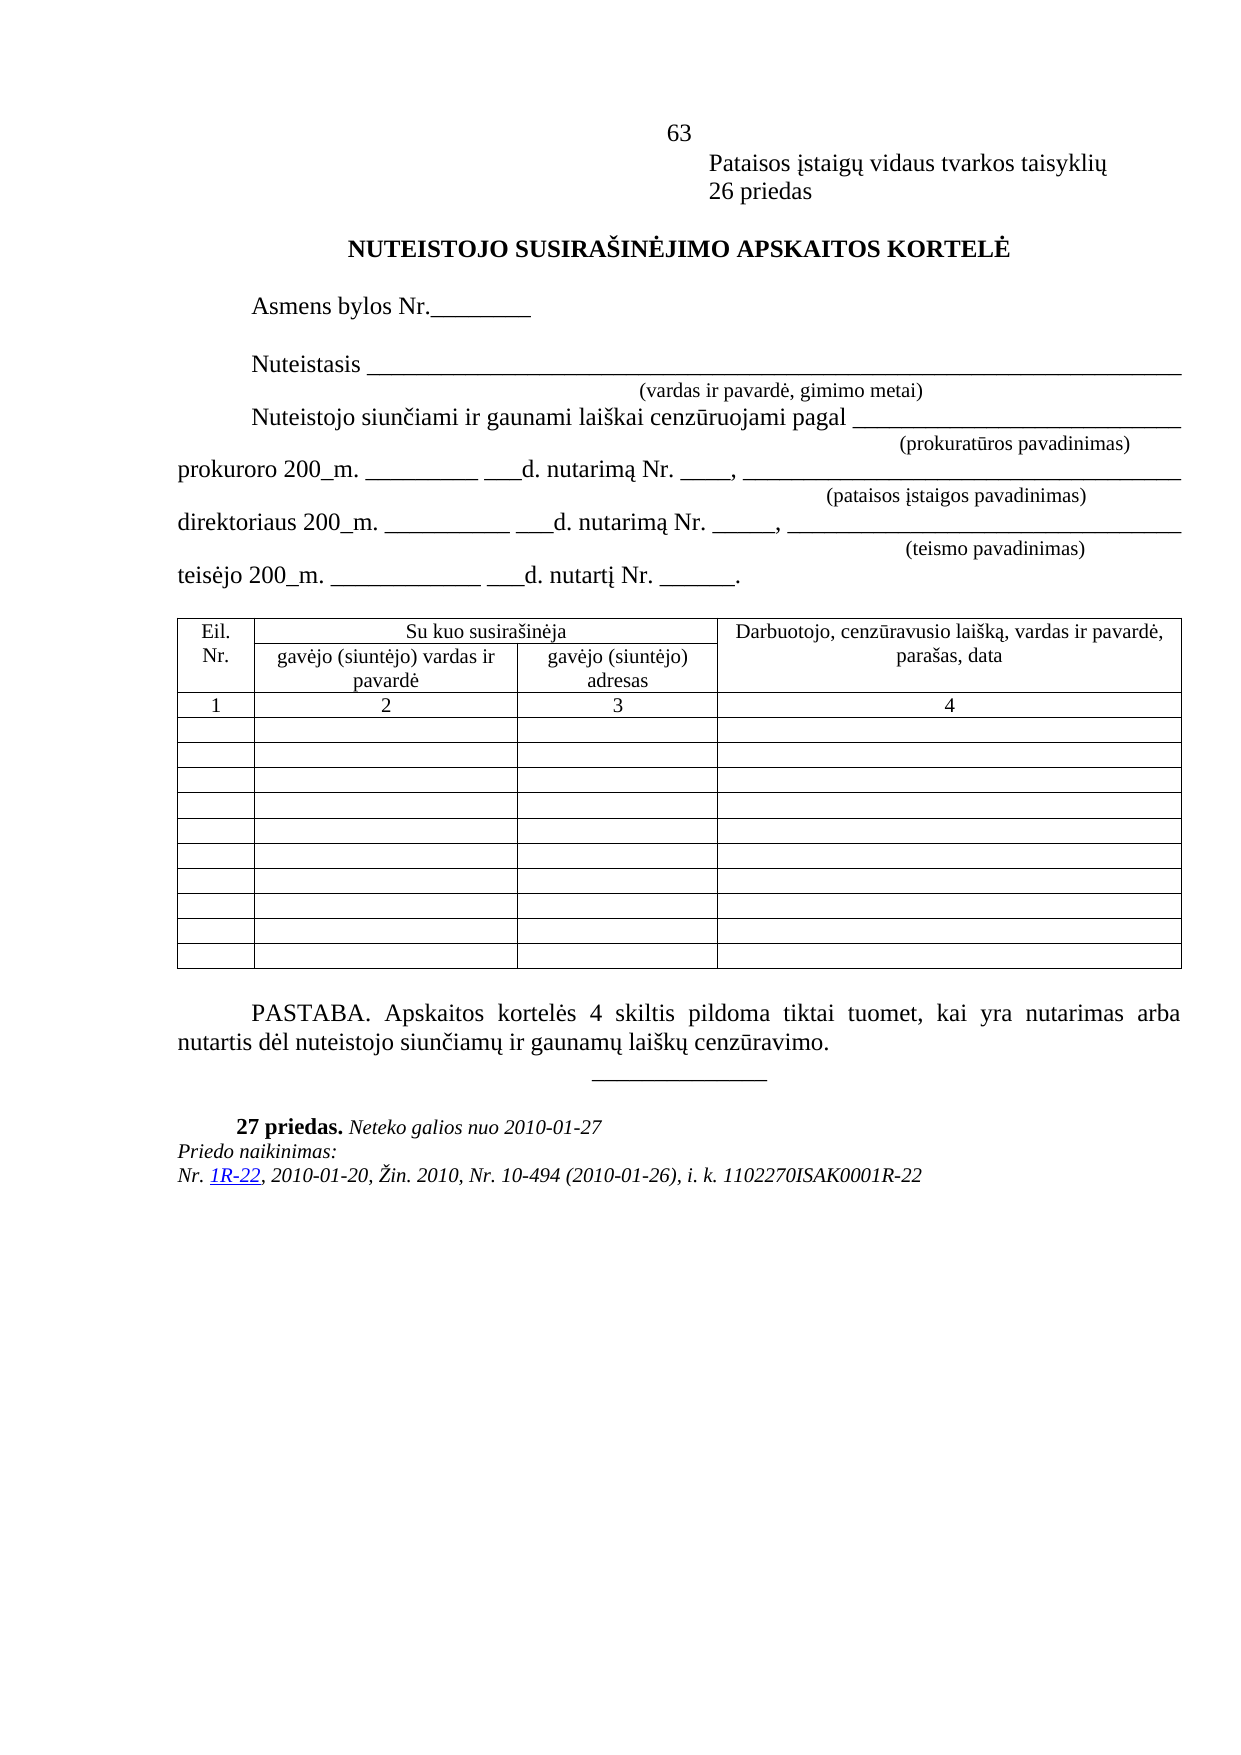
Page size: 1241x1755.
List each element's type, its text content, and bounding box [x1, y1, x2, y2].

table_cell [255, 894, 517, 918]
table_header Su kuo susirašinėja [255, 619, 717, 643]
text NUTEISTOJO SUSIRAŠINĖJIMO APSKAITOS KORTELĖ [177, 234, 1181, 263]
table_cell [255, 844, 517, 868]
table_cell [255, 743, 517, 767]
table_cell 4 [718, 693, 1181, 717]
table_cell [718, 919, 1181, 943]
table_cell [178, 793, 254, 817]
table_cell [255, 768, 517, 792]
table_cell [255, 819, 517, 842]
table_cell [718, 819, 1181, 842]
text (pataisos įstaigos pavadinimas) [177, 483, 1181, 507]
table_cell [178, 819, 254, 842]
text 26 priedas [177, 176, 1181, 205]
text Nr. 1R-22, 2010-01-20, Žin. 2010, Nr. 10-494 (2010-01-26), i. k. 1102270ISAK0001R-22 [177, 1163, 1181, 1187]
table_cell [178, 869, 254, 893]
text (prokuratūros pavadinimas) [177, 430, 1181, 454]
text PASTABA. Apskaitos kortelės 4 skiltis pildoma tiktai tuomet, kai yra nutarimas arba nutartis dėl nuteistojo siunčiamų ir gaunamų laiškų cenzūravimo. [177, 998, 1181, 1055]
table_cell [518, 743, 717, 767]
table_cell [518, 793, 717, 817]
table_cell [518, 894, 717, 918]
text direktoriaus 200_m. __________ ___d. nutarimą Nr. _____, [177, 507, 1181, 536]
table_cell [255, 718, 517, 742]
table_cell [518, 869, 717, 893]
text (teismo pavadinimas) [177, 536, 1181, 560]
text Asmens bylos Nr.________ [177, 291, 1181, 320]
table_cell [518, 819, 717, 842]
table_cell [178, 718, 254, 742]
table_cell [178, 768, 254, 792]
table_cell [518, 844, 717, 868]
table_cell [255, 869, 517, 893]
table_cell [518, 919, 717, 943]
table_cell 3 [518, 693, 717, 717]
table_cell gavėjo (siuntėjo) adresas [518, 644, 717, 692]
text ______________ [177, 1055, 1181, 1084]
text Nuteistasis [177, 349, 1181, 378]
table_cell 2 [255, 693, 517, 717]
text prokuroro 200_m. _________ ___d. nutarimą Nr. ____, [177, 454, 1181, 483]
table_cell [255, 919, 517, 943]
table_cell [178, 919, 254, 943]
table_cell [718, 793, 1181, 817]
table_cell 1 [178, 693, 254, 717]
table_header Darbuotojo, cenzūravusio laišką, vardas ir pavardė, parašas, data [718, 619, 1181, 692]
table_cell [255, 793, 517, 817]
table_cell gavėjo (siuntėjo) vardas ir pavardė [255, 644, 517, 692]
table_cell [718, 844, 1181, 868]
text 27 priedas. Neteko galios nuo 2010-01-27 [177, 1113, 1181, 1139]
table_header Eil. Nr. [178, 619, 254, 692]
table_cell [178, 894, 254, 918]
table_cell [255, 944, 517, 968]
table_cell [178, 944, 254, 968]
table_cell [718, 894, 1181, 918]
table_cell [718, 718, 1181, 742]
table_cell [518, 718, 717, 742]
text Nuteistojo siunčiami ir gaunami laiškai cenzūruojami pagal [177, 402, 1181, 430]
table_cell [178, 743, 254, 767]
table_cell [178, 844, 254, 868]
text (vardas ir pavardė, gimimo metai) [177, 378, 1181, 402]
text teisėjo 200_m. ____________ ___d. nutartį Nr. ______. [177, 560, 1181, 589]
table_cell [518, 768, 717, 792]
table_cell [718, 743, 1181, 767]
table_cell [518, 944, 717, 968]
text Priedo naikinimas: [177, 1139, 1181, 1163]
table_cell [718, 944, 1181, 968]
text Pataisos įstaigų vidaus tvarkos taisyklių [709, 148, 1181, 176]
table_cell [718, 869, 1181, 893]
table_cell [718, 768, 1181, 792]
